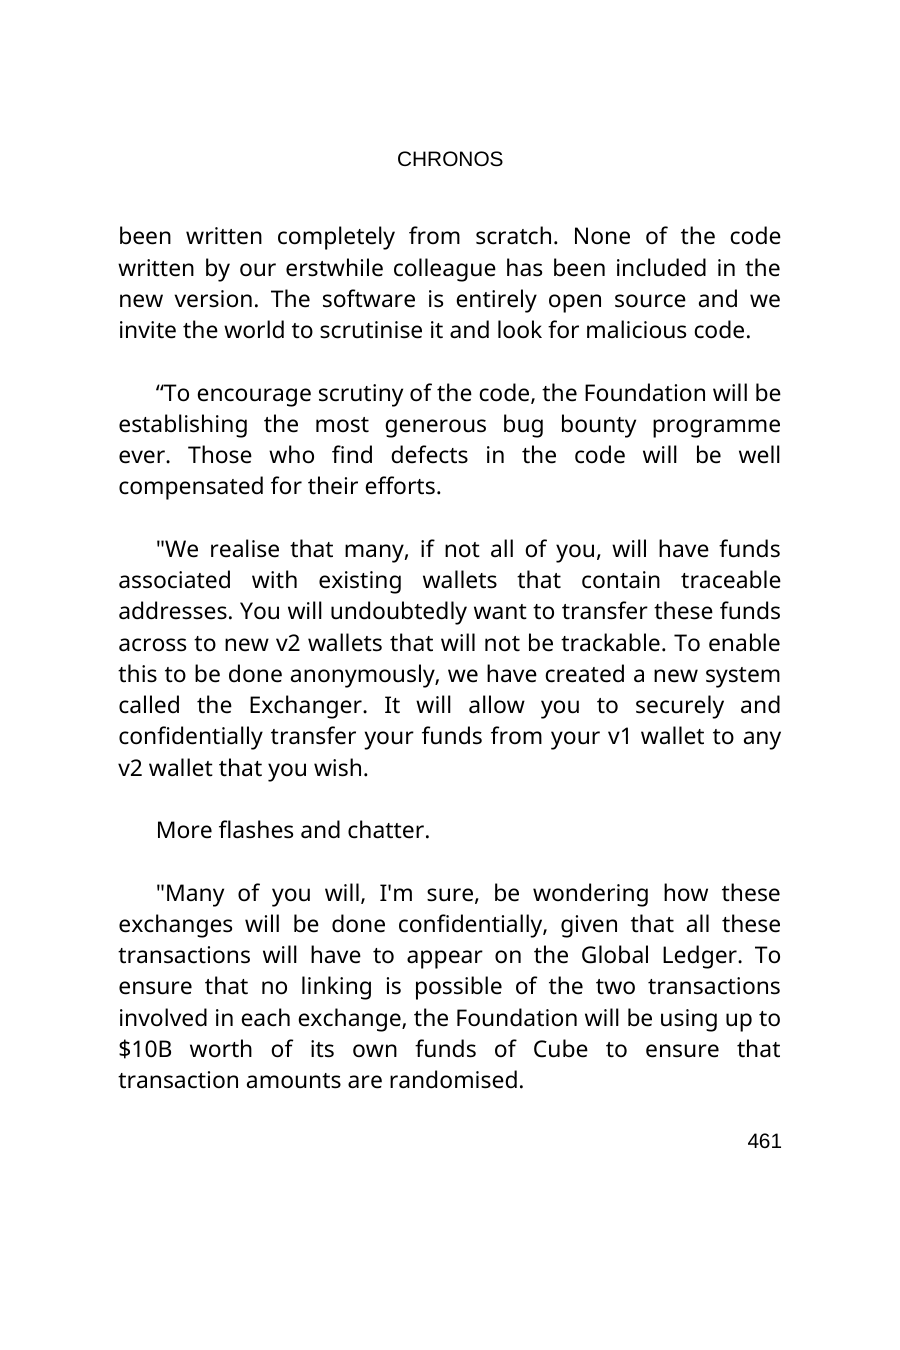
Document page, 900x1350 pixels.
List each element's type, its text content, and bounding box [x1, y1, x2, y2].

text "We realise that many, if not all of you, will have funds associated with existing wallets that contain traceable addresses. You will undoubtedly want to transfer these funds across to new v2 wallets that will not be trackable. To enable this to be done anonymously, we have created a new system called the Exchanger. It will allow you to securely and confidentially transfer your funds from your v1 wallet to any v2 wallet that you wish. [118, 533, 782, 783]
text "Many of you will, I'm sure, be wondering how these exchanges will be done confidentially, given that all these transactions will have to appear on the Global Ledger. To ensure that no linking is possible of the two transactions involved in each exchange, the Foundation will be using up to $10B worth of its own funds of Cube to ensure that transaction amounts are randomised. [118, 876, 782, 1095]
text More flashes and chatter. [118, 814, 782, 845]
text been written completely from scratch. None of the code written by our erstwhile colleague has been included in the new version. The software is entirely open source and we invite the world to scrutinise it and look for malicious code. [118, 220, 782, 345]
text “To encourage scrutiny of the code, the Foundation will be establishing the most generous bug bounty programme ever. Those who find defects in the code will be well compensated for their efforts. [118, 376, 782, 501]
